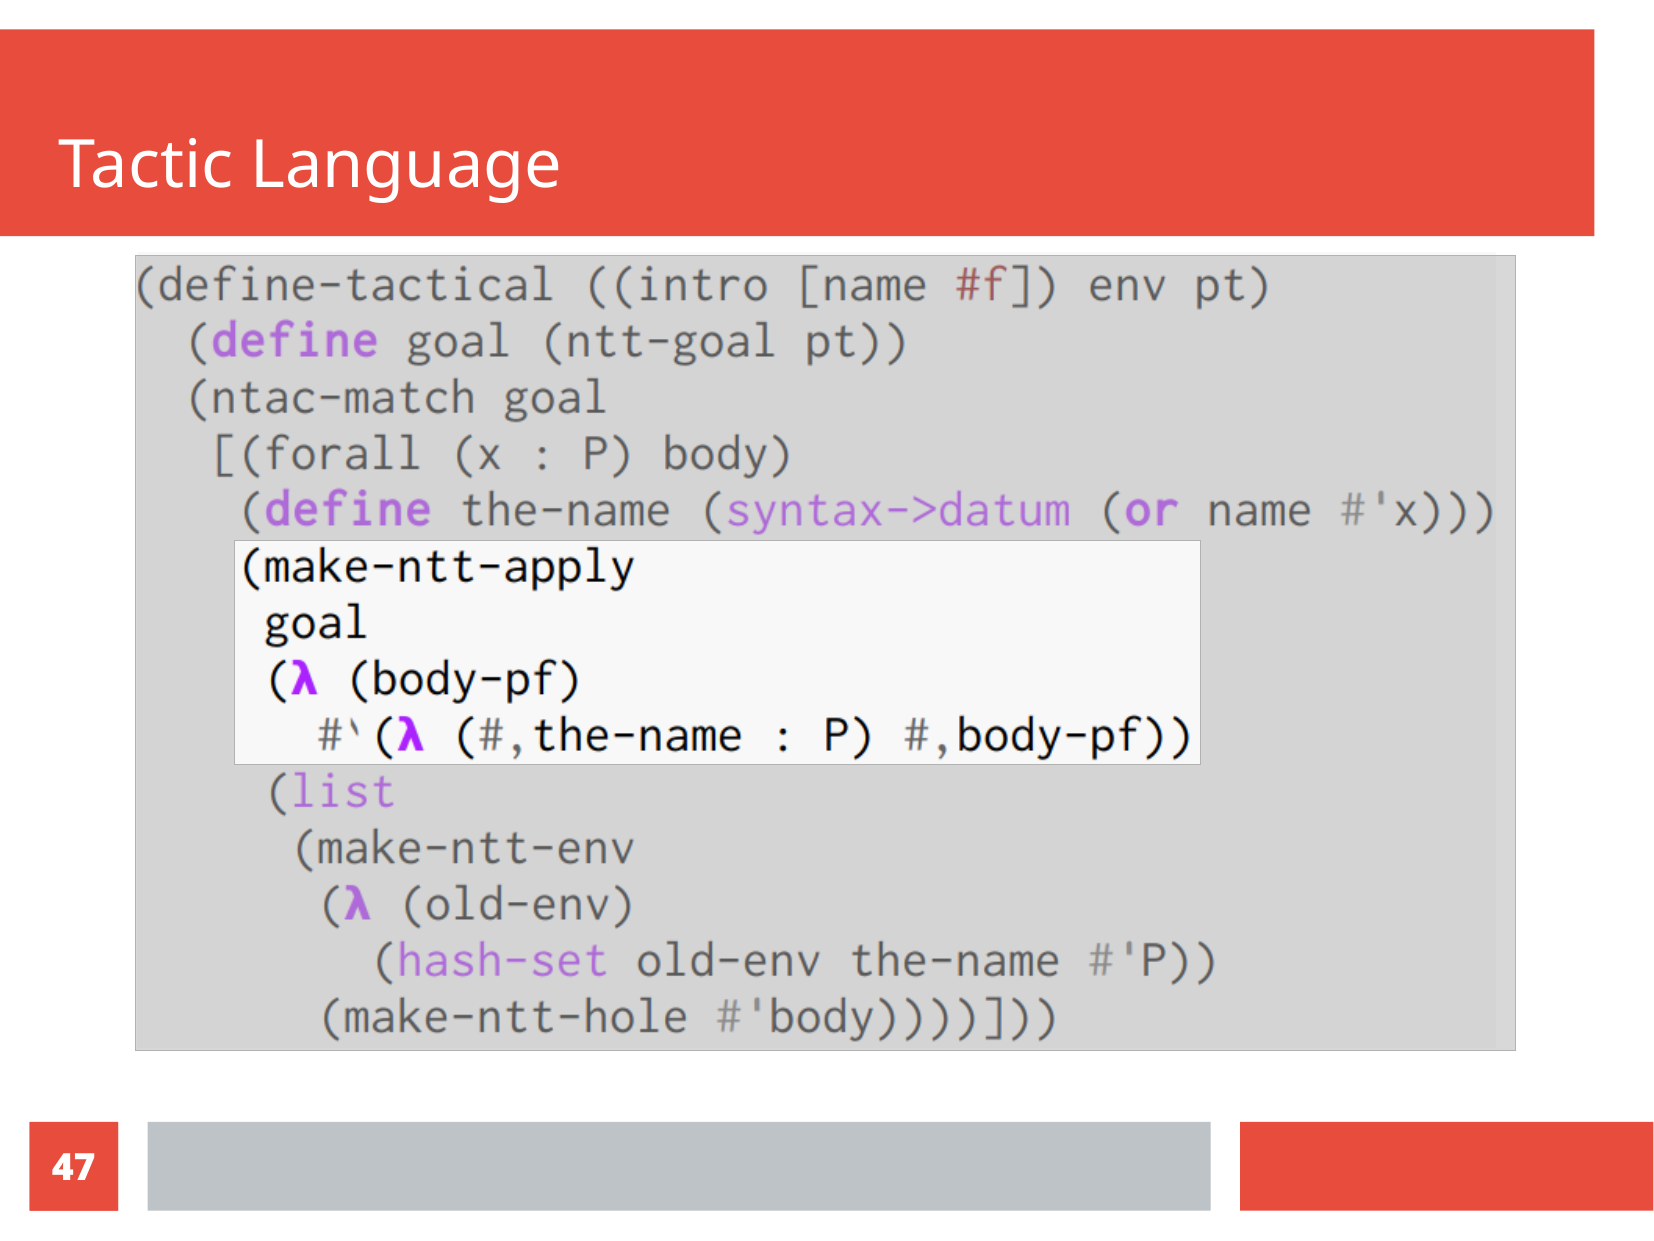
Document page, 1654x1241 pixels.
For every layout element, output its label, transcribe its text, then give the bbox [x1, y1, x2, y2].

title Tactic Language [59, 59, 1595, 207]
text_box [135, 255, 1516, 1051]
picture [235, 541, 1200, 764]
